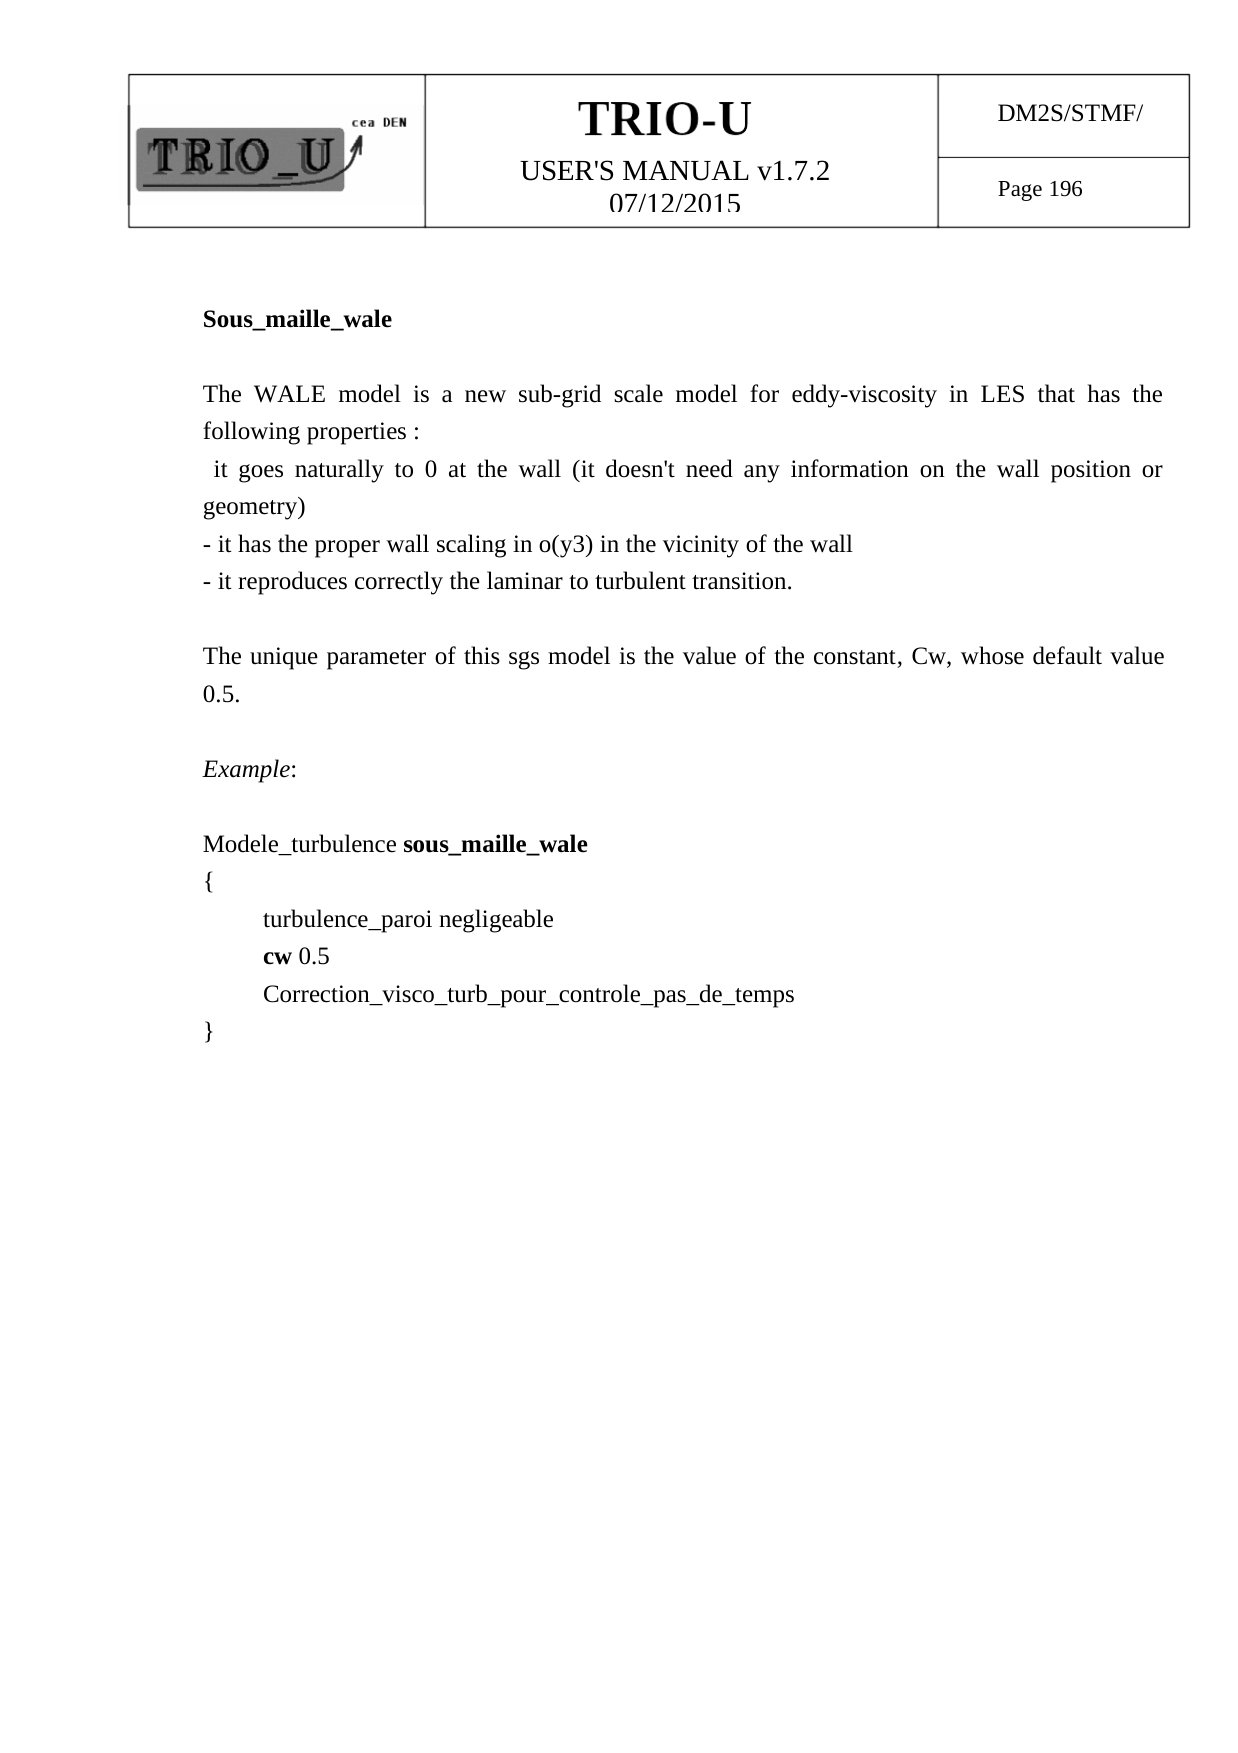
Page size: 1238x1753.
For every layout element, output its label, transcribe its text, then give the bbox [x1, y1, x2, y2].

text cw 0.5 [203, 933, 1165, 970]
text The WALE model is a new sub-grid scale model for eddy-viscosity in LES that has the following properties : [203, 370, 1165, 445]
text { [203, 858, 1165, 895]
text Modele_turbulence sous_maille_wale [203, 820, 1165, 858]
text } [203, 1008, 1165, 1045]
text - it has the proper wall scaling in o(y3) in the vicinity of the wall [203, 520, 1165, 558]
text turbulence_paroi negligeable [203, 895, 1165, 933]
text it goes naturally to 0 at the wall (it doesn't need any information on the wall position or geometry) [203, 445, 1165, 520]
text Example: [203, 745, 1165, 783]
text The unique parameter of this sgs model is the value of the constant, Cw, whose default value 0.5. [203, 633, 1165, 708]
text Sous_maille_wale [203, 295, 1165, 333]
text Correction_visco_turb_pour_controle_pas_de_temps [203, 970, 1165, 1008]
text - it reproduces correctly the laminar to turbulent transition. [203, 558, 1165, 595]
